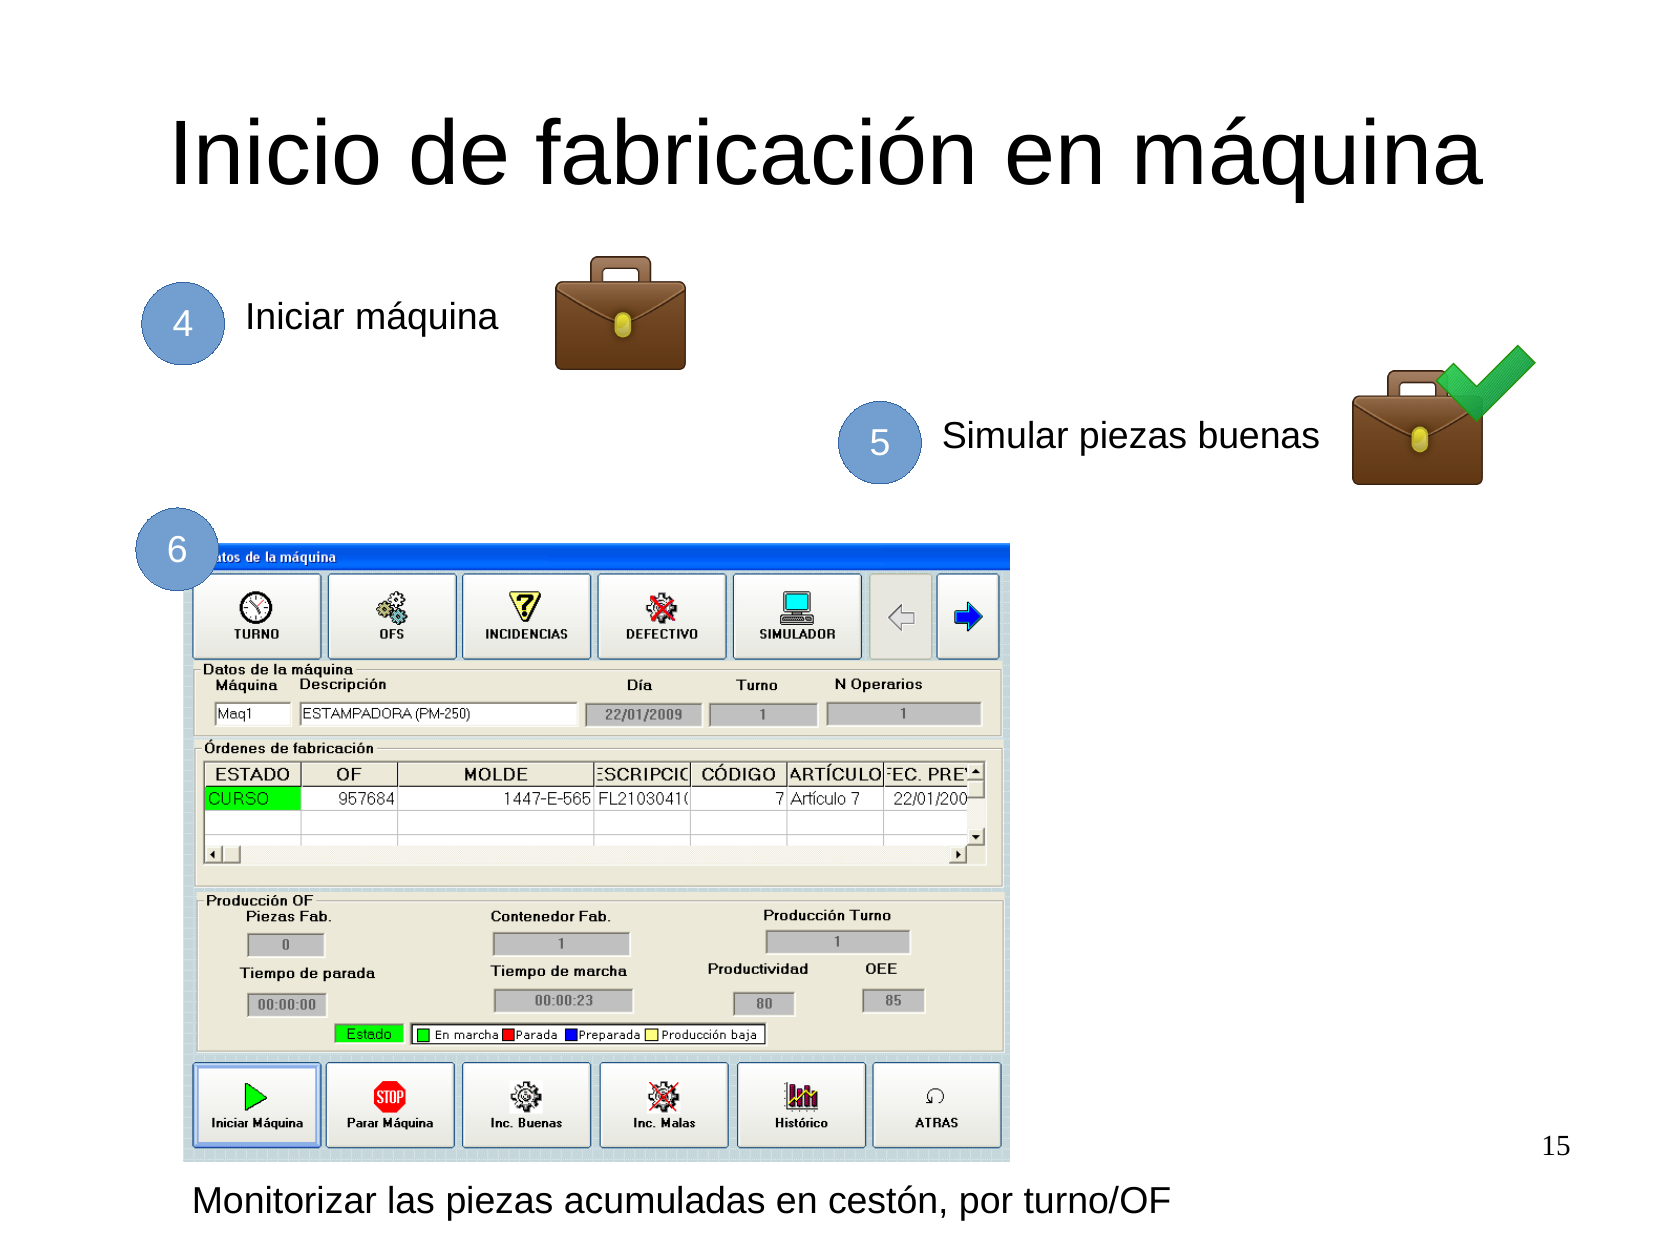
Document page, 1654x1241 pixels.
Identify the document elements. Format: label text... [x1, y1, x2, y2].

title Inicio de fabricación en máquina [82, 49, 1571, 257]
text_box 6 [135, 507, 219, 591]
text_box Iniciar máquina [230, 288, 520, 347]
text_box Monitorizar las piezas acumuladas en cestón, por turno/OF [177, 1172, 1193, 1241]
picture [555, 256, 686, 370]
picture [183, 543, 1010, 1162]
picture [1352, 311, 1554, 485]
text_box 5 [838, 401, 922, 484]
text_box Simular piezas buenas [927, 407, 1349, 478]
text_box 4 [141, 282, 225, 365]
